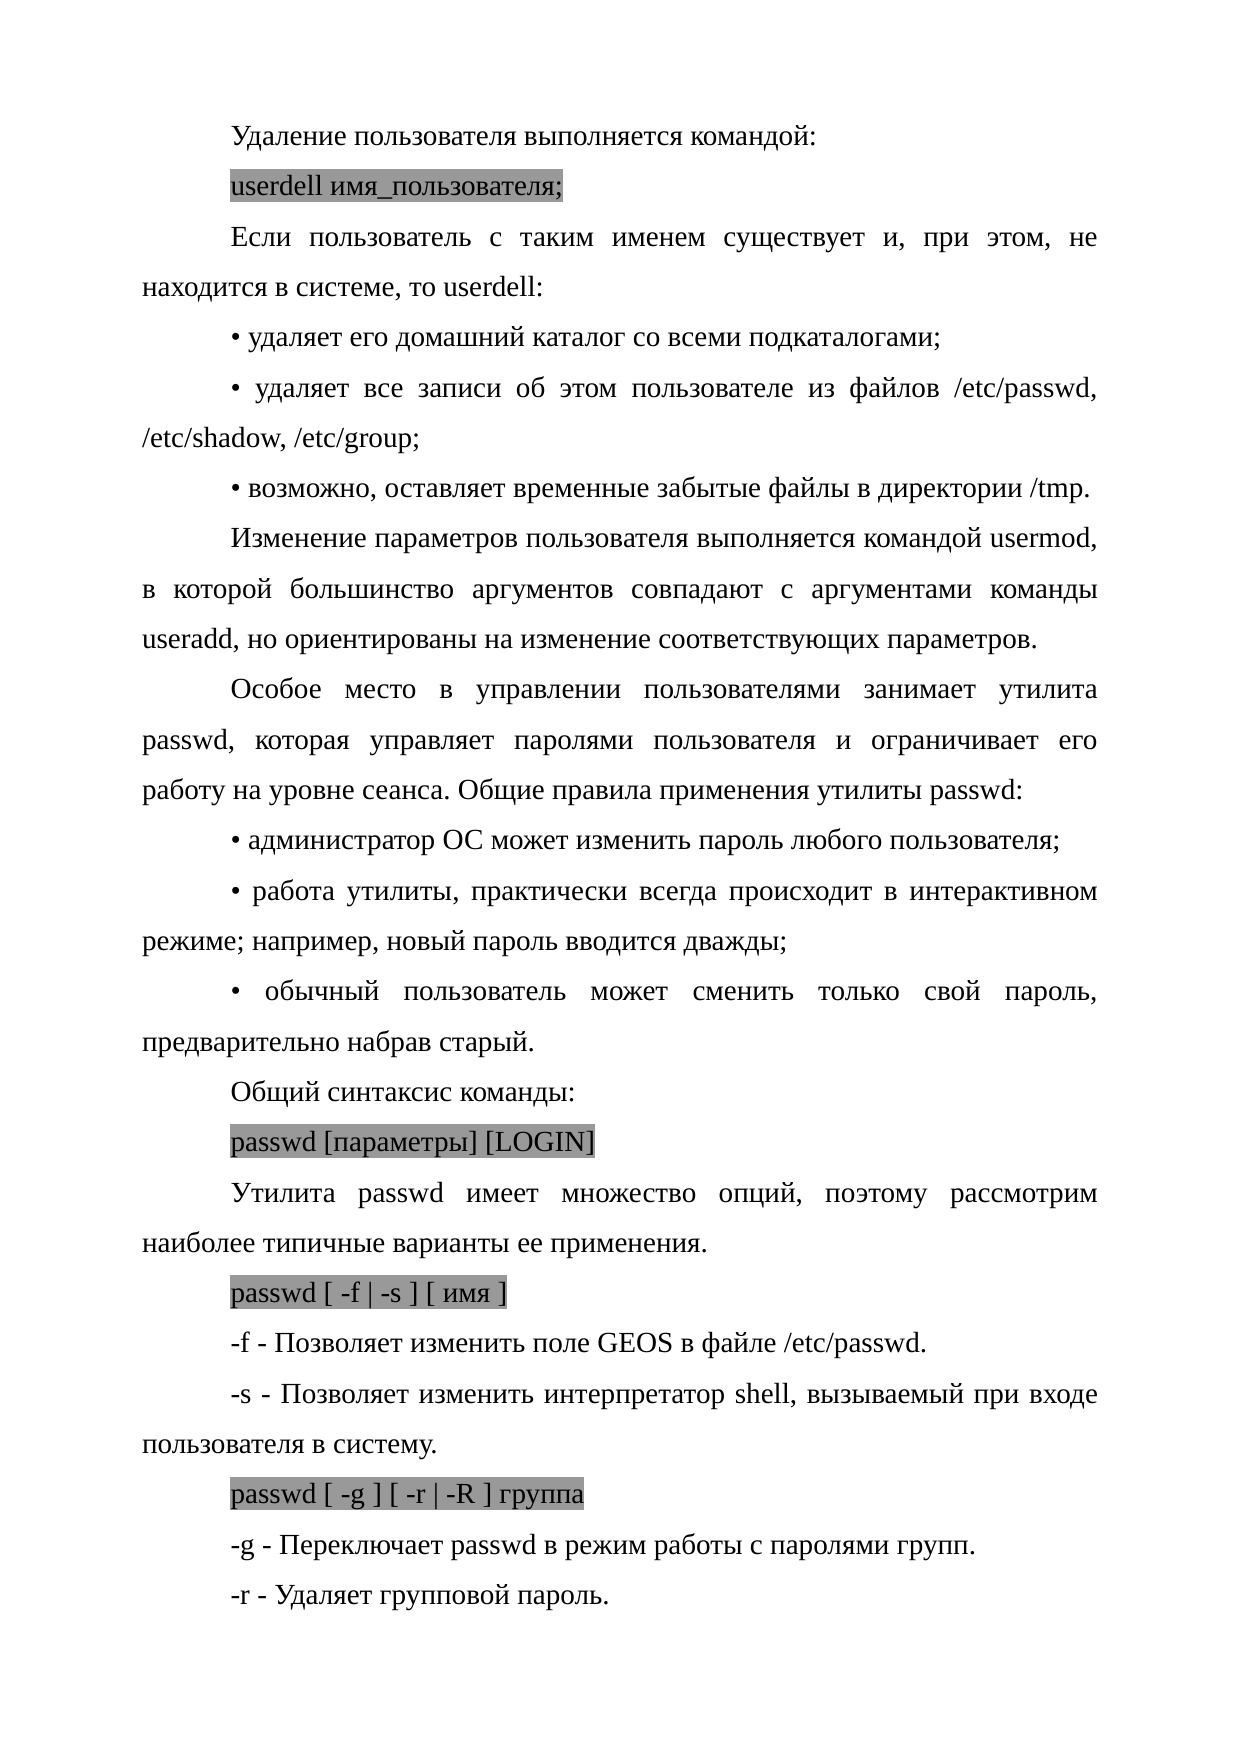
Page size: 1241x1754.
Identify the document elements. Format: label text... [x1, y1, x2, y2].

text • удаляет его домашний каталог со всеми подкаталогами; [142, 319, 1098, 353]
text -s - Позволяет изменить интерпретатор shell, вызываемый при входе пользователя в систему. [142, 1376, 1098, 1460]
text passwd [параметры] [LOGIN] [142, 1124, 1098, 1158]
text -g - Переключает passwd в режим работы с паролями групп. [142, 1527, 1098, 1560]
text • возможно, оставляет временные забытые файлы в директории /tmp. [142, 470, 1098, 504]
text Изменение параметров пользователя выполняется командой usermod, в которой большинство аргументов совпадают с аргументами команды useradd, но ориентированы на изменение соответствующих параметров. [142, 521, 1098, 655]
text Утилита passwd имеет множество опций, поэтому рассмотрим наиболее типичные варианты ее применения. [142, 1175, 1098, 1258]
text Удаление пользователя выполняется командой: [142, 118, 1098, 152]
text Особое место в управлении пользователями занимает утилита passwd, которая управляет паролями пользователя и ограничивает его работу на уровне сеанса. Общие правила применения утилиты passwd: [142, 672, 1098, 806]
text • обычный пользователь может сменить только свой пароль, предварительно набрав старый. [142, 973, 1098, 1057]
text • работа утилиты, практически всегда происходит в интерактивном режиме; например, новый пароль вводится дважды; [142, 873, 1098, 957]
text Если пользователь с таким именем существует и, при этом, не находится в системе, то userdell: [142, 219, 1098, 303]
text -f - Позволяет изменить поле GEOS в файле /etc/passwd. [142, 1326, 1098, 1359]
text userdell имя_пользователя; [142, 168, 1098, 202]
text • администратор ОС может изменить пароль любого пользователя; [142, 822, 1098, 856]
text passwd [ -g ] [ -r | -R ] группа [142, 1477, 1098, 1510]
text Общий синтаксис команды: [142, 1074, 1098, 1108]
text passwd [ -f | -s ] [ имя ] [142, 1275, 1098, 1309]
text • удаляет все записи об этом пользователе из файлов /etc/passwd, /etc/shadow, /etc/group; [142, 370, 1098, 453]
text -r - Удаляет групповой пароль. [142, 1577, 1098, 1611]
